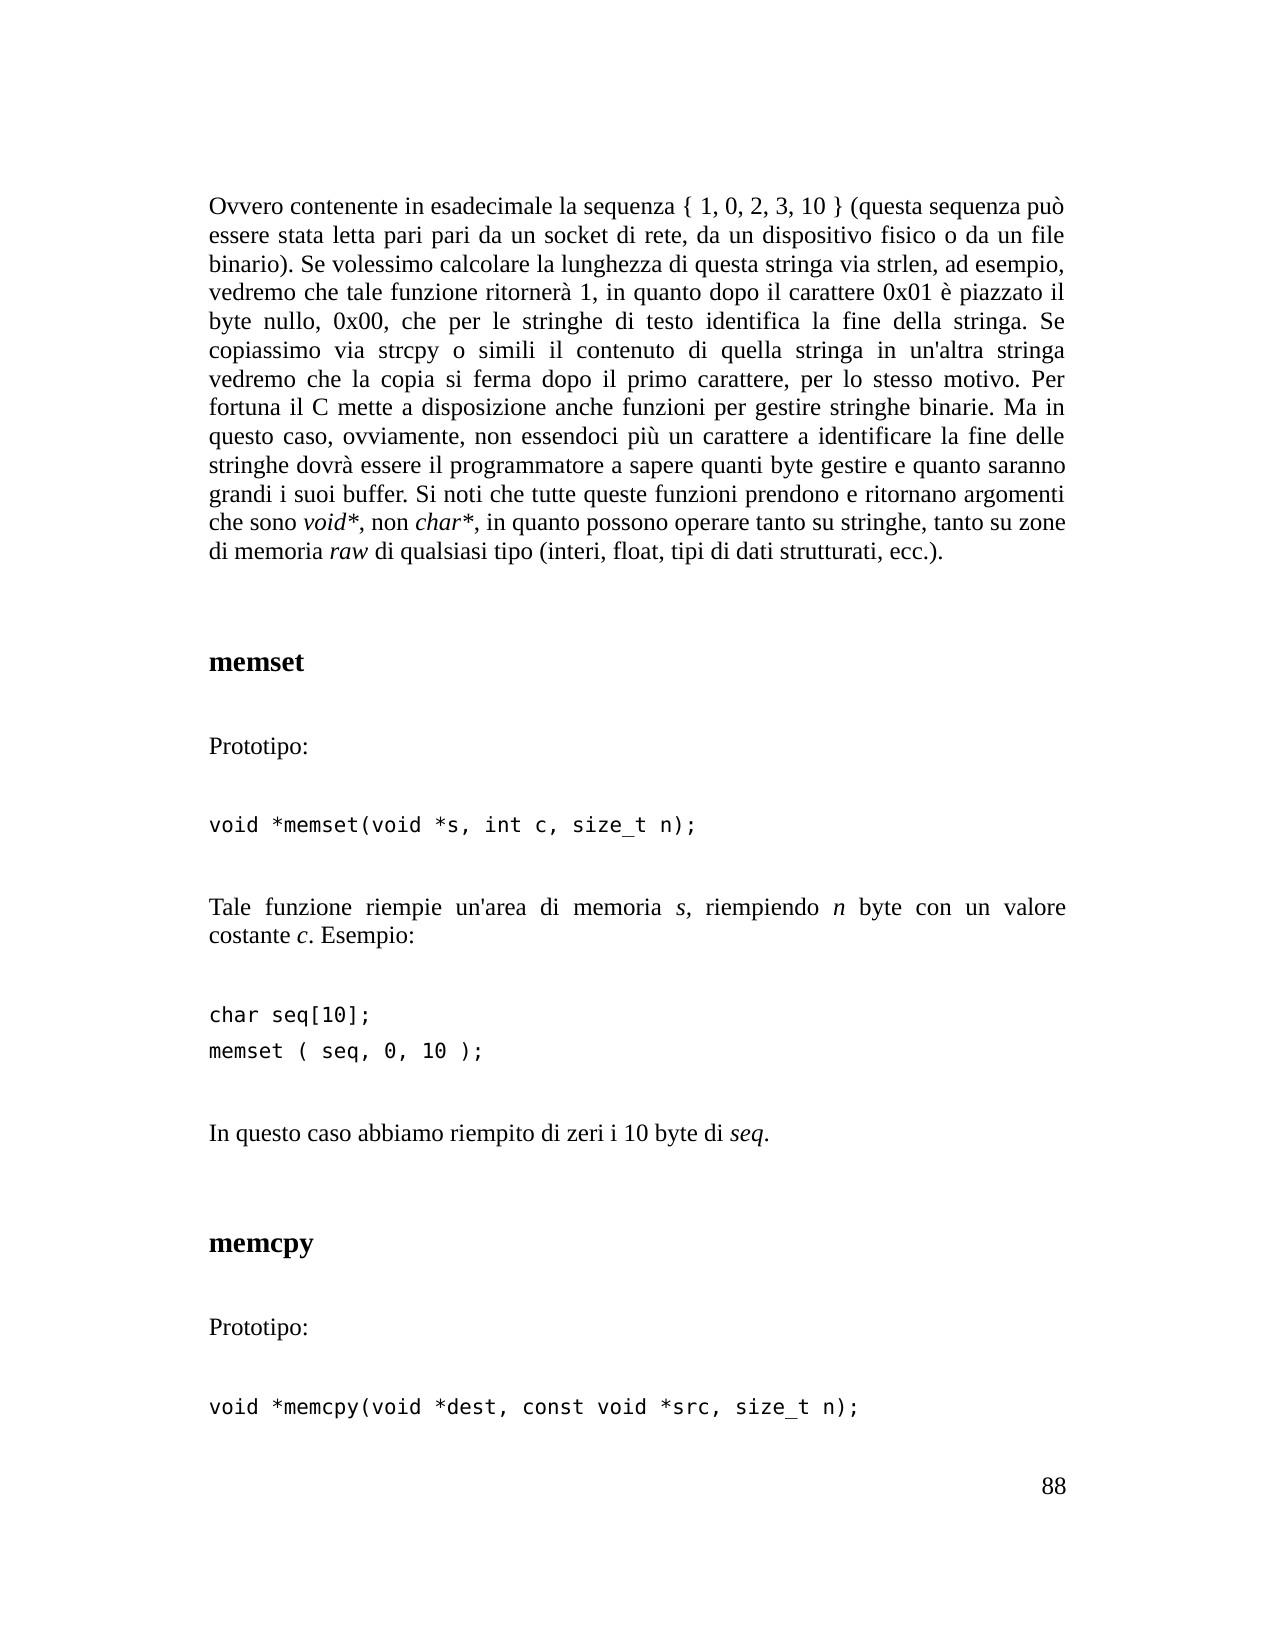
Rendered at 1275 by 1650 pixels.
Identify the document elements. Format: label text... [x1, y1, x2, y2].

text In questo caso abbiamo riempito di zeri i 10 byte di seq. [208, 1118, 1066, 1146]
text memset ( seq, 0, 10 ); [208, 1039, 1066, 1064]
subtitle memset [208, 644, 1066, 677]
text Prototipo: [208, 731, 1066, 760]
text void *memcpy(void *dest, const void *src, size_t n); [208, 1395, 1066, 1419]
text Prototipo: [208, 1312, 1066, 1341]
subtitle memcpy [208, 1225, 1066, 1259]
text Tale funzione riempie un'area di memoria s, riempiendo n byte con un valore costante c. Esempio: [208, 892, 1066, 949]
text char seq[10]; [208, 1003, 1066, 1027]
text Ovvero contenente in esadecimale la sequenza { 1, 0, 2, 3, 10 } (questa sequenza può essere stata letta pari pari da un socket di rete, da un dispositivo fisico o da un file binario). Se volessimo calcolare la lunghezza di questa stringa via strlen, ad esempio, vedremo che tale funzione ritornerà 1, in quanto dopo il carattere 0x01 è piazzato il byte nullo, 0x00, che per le stringhe di testo identifica la fine della stringa. Se copiassimo via strcpy o simili il contenuto di quella stringa in un'altra stringa vedremo che la copia si ferma dopo il primo carattere, per lo stesso motivo. Per fortuna il C mette a disposizione anche funzioni per gestire stringhe binarie. Ma in questo caso, ovviamente, non essendoci più un carattere a identificare la fine delle stringhe dovrà essere il programmatore a sapere quanti byte gestire e quanto saranno grandi i suoi buffer. Si noti che tutte queste funzioni prendono e ritornano argomenti che sono void*, non char*, in quanto possono operare tanto su stringhe, tanto su zone di memoria raw di qualsiasi tipo (interi, float, tipi di dati strutturati, ecc.). [208, 191, 1066, 565]
text void *memset(void *s, int c, size_t n); [208, 813, 1066, 838]
